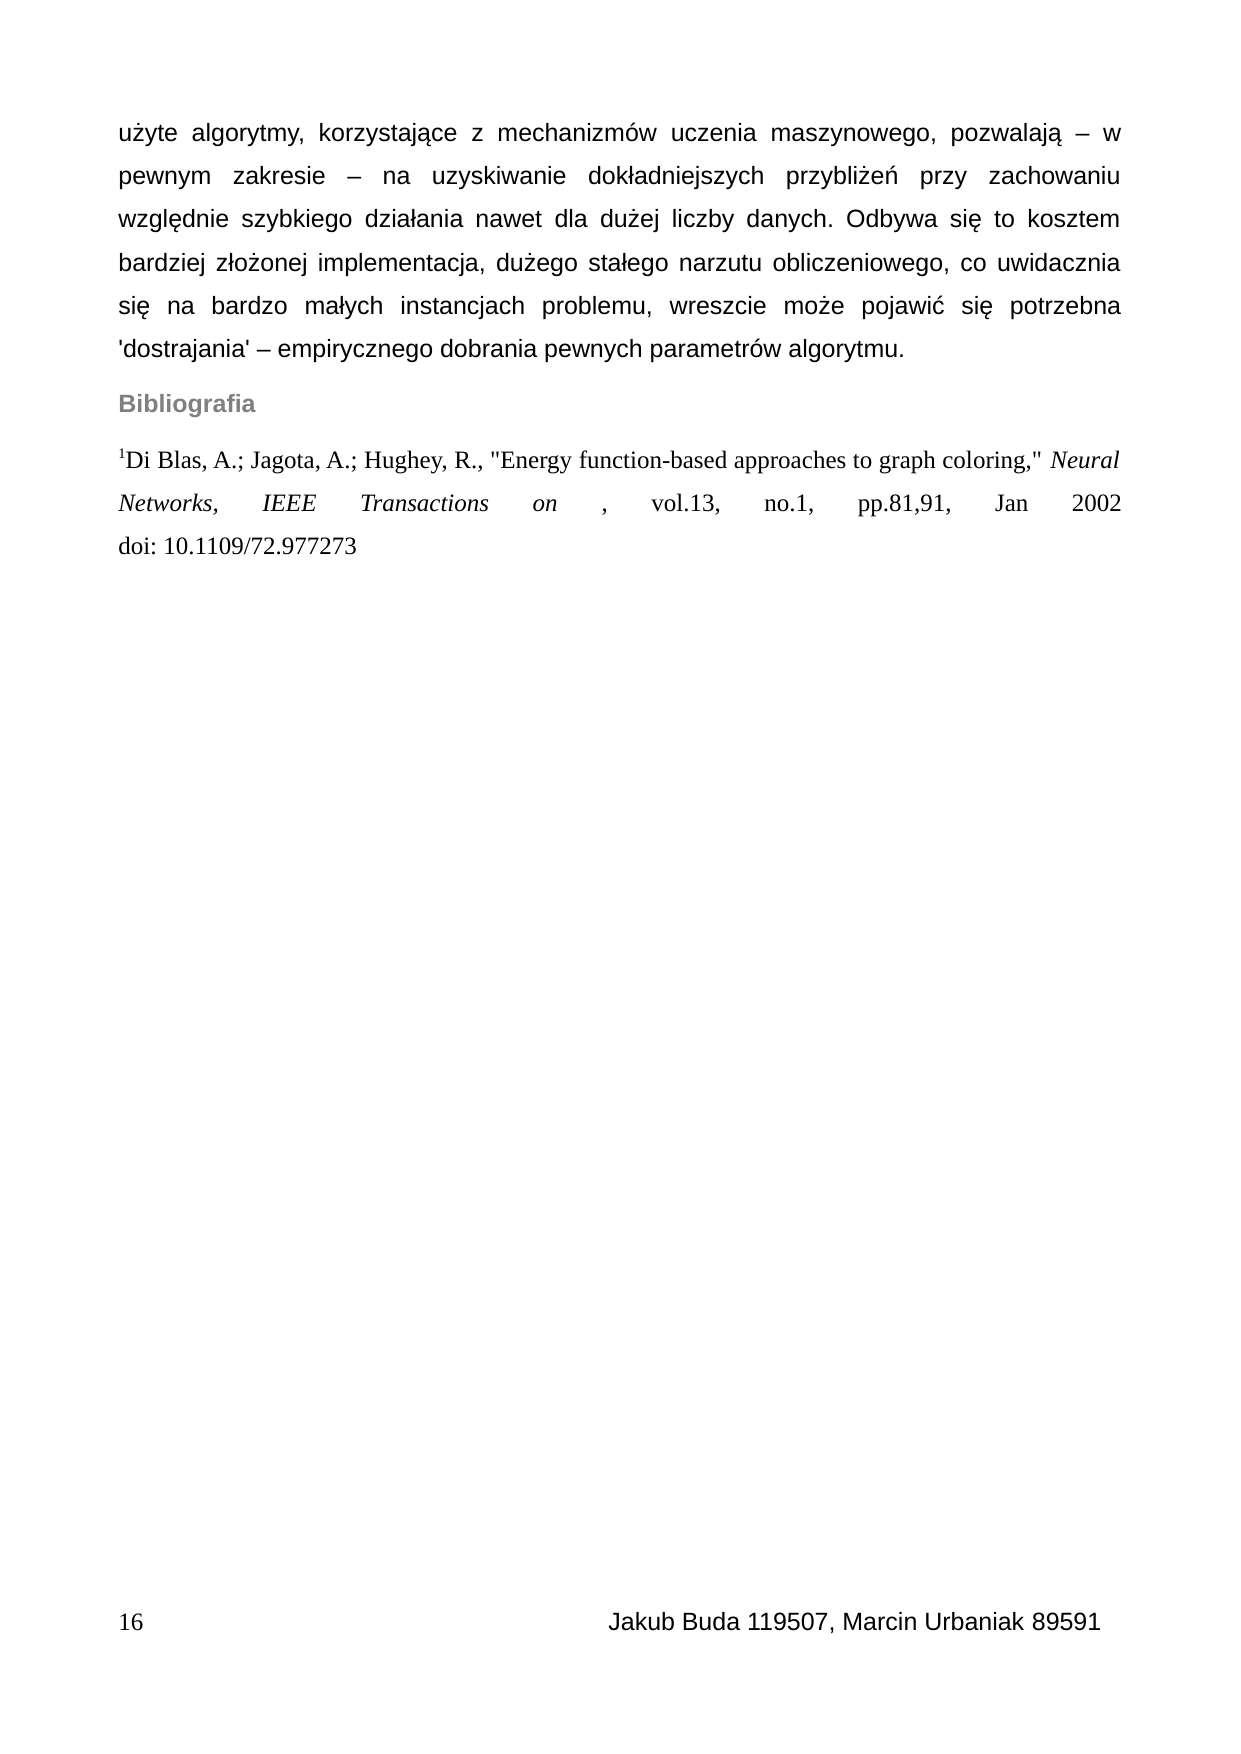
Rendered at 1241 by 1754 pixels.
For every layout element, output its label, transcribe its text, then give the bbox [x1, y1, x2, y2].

text 1Di Blas, A.; Jagota, A.; Hughey, R., "Energy function-based approaches to graph coloring," Neural Networks, IEEE Transactions on , vol.13, no.1, pp.81,91, Jan 2002 doi: 10.1109/72.977273 [118, 445, 1122, 560]
subtitle Bibliografia [118, 389, 1122, 418]
text użyte algorytmy, korzystające z mechanizmów uczenia maszynowego, pozwalają – w pewnym zakresie – na uzyskiwanie dokładniejszych przybliżeń przy zachowaniu względnie szybkiego działania nawet dla dużej liczby danych. Odbywa się to kosztem bardziej złożonej implementacja, dużego stałego narzutu obliczeniowego, co uwidacznia się na bardzo małych instancjach problemu, wreszcie może pojawić się potrzebna 'dostrajania' – empirycznego dobrania pewnych parametrów algorytmu. [118, 118, 1122, 362]
